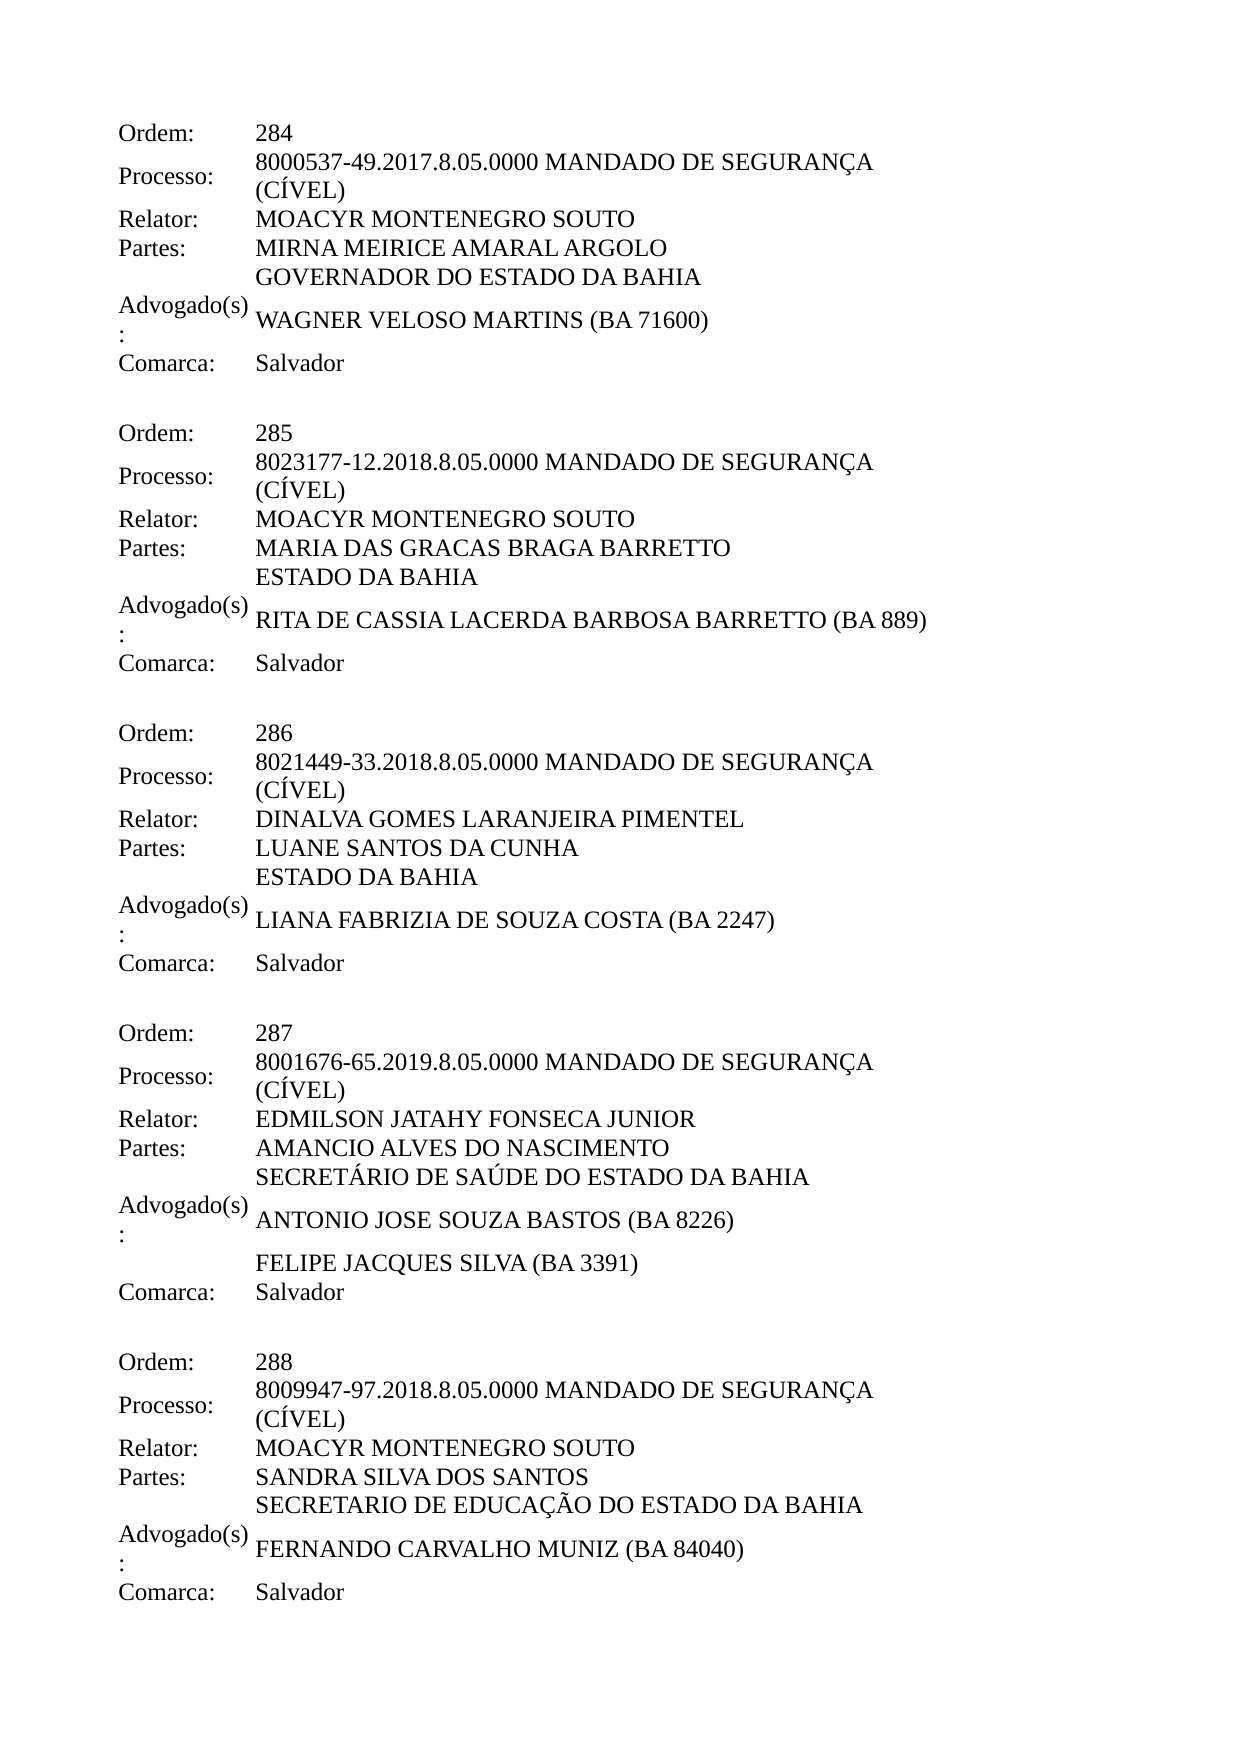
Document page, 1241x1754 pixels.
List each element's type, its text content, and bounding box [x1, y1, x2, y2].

table_cell Advogado(s): [118, 1191, 255, 1248]
table_cell MOACYR MONTENEGRO SOUTO [255, 204, 969, 233]
table_header 286 [255, 718, 969, 747]
table_cell Salvador [255, 1577, 969, 1606]
table_header 287 [255, 1018, 969, 1047]
table_cell [118, 1248, 255, 1277]
table_cell Comarca: [118, 1277, 255, 1306]
table_cell [118, 262, 255, 291]
table_header Ordem: [118, 718, 255, 747]
table_cell 8000537-49.2017.8.05.0000 MANDADO DE SEGURANÇA (CÍVEL) [255, 147, 969, 204]
table_cell 8001676-65.2019.8.05.0000 MANDADO DE SEGURANÇA (CÍVEL) [255, 1047, 969, 1104]
table_cell Advogado(s): [118, 591, 255, 648]
table_cell GOVERNADOR DO ESTADO DA BAHIA [255, 262, 969, 291]
table_cell SANDRA SILVA DOS SANTOS [255, 1462, 969, 1491]
table_cell RITA DE CASSIA LACERDA BARBOSA BARRETTO (BA 889) [255, 591, 969, 648]
table_cell Partes: [118, 533, 255, 562]
table_cell MOACYR MONTENEGRO SOUTO [255, 504, 969, 533]
table_cell Processo: [118, 147, 255, 204]
table_cell Partes: [118, 833, 255, 862]
table_cell Advogado(s): [118, 891, 255, 948]
table_cell LUANE SANTOS DA CUNHA [255, 833, 969, 862]
table_cell [118, 562, 255, 591]
table_cell Relator: [118, 1433, 255, 1462]
table_cell Processo: [118, 447, 255, 504]
table_cell ESTADO DA BAHIA [255, 562, 969, 591]
table_cell Salvador [255, 648, 969, 677]
table_cell MARIA DAS GRACAS BRAGA BARRETTO [255, 533, 969, 562]
table_cell Partes: [118, 233, 255, 262]
table_header Ordem: [118, 118, 255, 147]
table_cell MOACYR MONTENEGRO SOUTO [255, 1433, 969, 1462]
table_cell ANTONIO JOSE SOUZA BASTOS (BA 8226) [255, 1191, 969, 1248]
table_cell FERNANDO CARVALHO MUNIZ (BA 84040) [255, 1519, 969, 1577]
table_cell MIRNA MEIRICE AMARAL ARGOLO [255, 233, 969, 262]
table_cell FELIPE JACQUES SILVA (BA 3391) [255, 1248, 969, 1277]
table_cell Relator: [118, 204, 255, 233]
table_cell SECRETÁRIO DE SAÚDE DO ESTADO DA BAHIA [255, 1162, 969, 1191]
table_cell Processo: [118, 1047, 255, 1104]
table_header 285 [255, 418, 969, 447]
table_header Ordem: [118, 418, 255, 447]
table_cell Salvador [255, 348, 969, 377]
table_header Ordem: [118, 1018, 255, 1047]
table_cell Processo: [118, 747, 255, 804]
table_cell Advogado(s): [118, 291, 255, 348]
table_cell [118, 1162, 255, 1191]
table_cell WAGNER VELOSO MARTINS (BA 71600) [255, 291, 969, 348]
table_header 284 [255, 118, 969, 147]
table_cell 8023177-12.2018.8.05.0000 MANDADO DE SEGURANÇA (CÍVEL) [255, 447, 969, 504]
table_cell Processo: [118, 1376, 255, 1433]
table_cell Relator: [118, 504, 255, 533]
table_cell Comarca: [118, 348, 255, 377]
table_cell [118, 1491, 255, 1519]
table_cell Comarca: [118, 1577, 255, 1606]
table_cell Comarca: [118, 948, 255, 977]
table_cell SECRETARIO DE EDUCAÇÃO DO ESTADO DA BAHIA [255, 1491, 969, 1519]
table_cell EDMILSON JATAHY FONSECA JUNIOR [255, 1104, 969, 1133]
table_cell 8009947-97.2018.8.05.0000 MANDADO DE SEGURANÇA (CÍVEL) [255, 1376, 969, 1433]
table_cell Advogado(s): [118, 1519, 255, 1577]
table_cell Salvador [255, 948, 969, 977]
table_cell Relator: [118, 804, 255, 833]
table_cell Relator: [118, 1104, 255, 1133]
table_cell Partes: [118, 1133, 255, 1162]
table_header Ordem: [118, 1347, 255, 1376]
table_cell Partes: [118, 1462, 255, 1491]
table_cell AMANCIO ALVES DO NASCIMENTO [255, 1133, 969, 1162]
table_cell ESTADO DA BAHIA [255, 862, 969, 891]
table_cell LIANA FABRIZIA DE SOUZA COSTA (BA 2247) [255, 891, 969, 948]
table_cell [118, 862, 255, 891]
table_cell Comarca: [118, 648, 255, 677]
table_header 288 [255, 1347, 969, 1376]
table_cell DINALVA GOMES LARANJEIRA PIMENTEL [255, 804, 969, 833]
table_cell 8021449-33.2018.8.05.0000 MANDADO DE SEGURANÇA (CÍVEL) [255, 747, 969, 804]
table_cell Salvador [255, 1277, 969, 1306]
